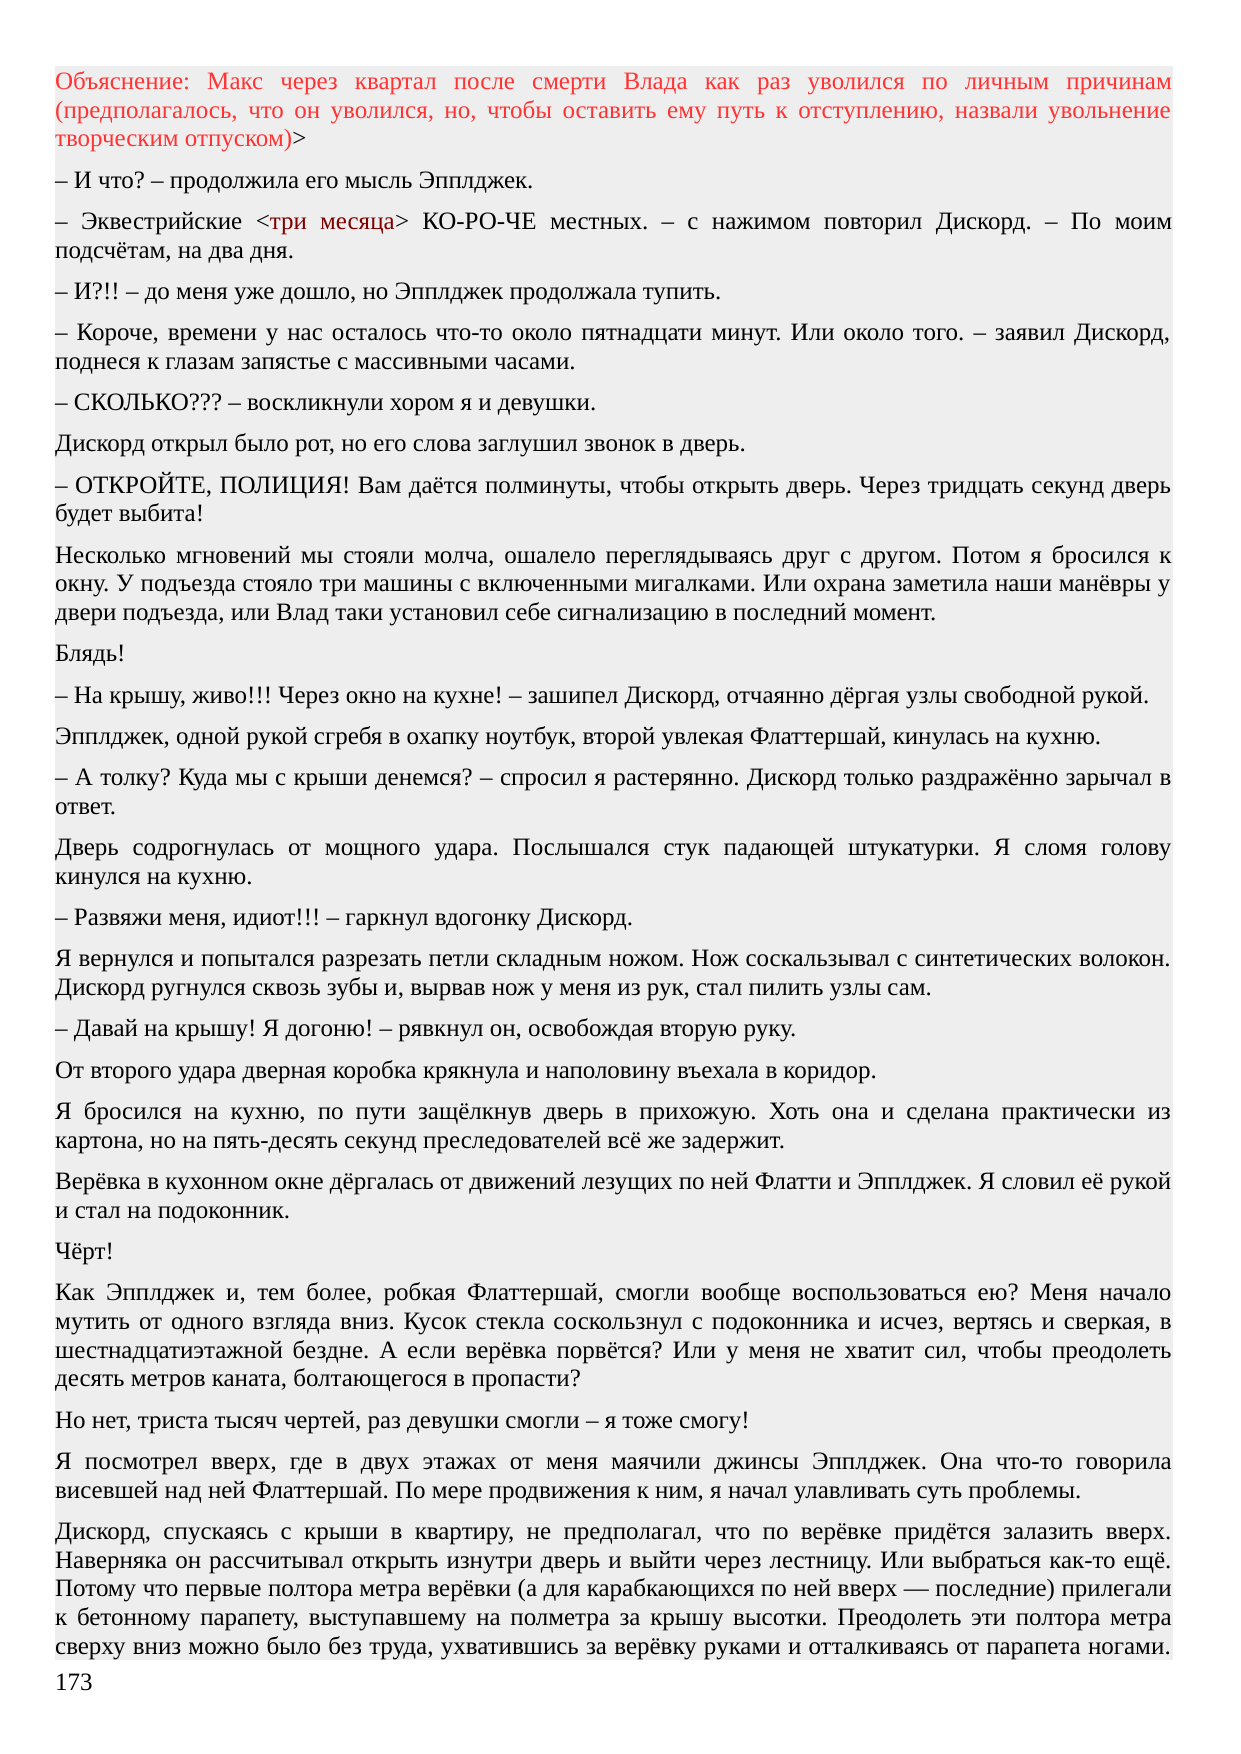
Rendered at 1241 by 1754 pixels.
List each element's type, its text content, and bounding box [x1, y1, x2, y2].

text Дверь содрогнулась от мощного удара. Послышался стук падающей штукатурки. Я сломя голову кинулся на кухню. [55, 832, 1173, 890]
text Я бросился на кухню, по пути защёлкнув дверь в прихожую. Хоть она и сделана практически из картона, но на пять-десять секунд преследователей всё же задержит. [55, 1096, 1173, 1153]
text Эпплджек, одной рукой сгребя в охапку ноутбук, второй увлекая Флаттершай, кинулась на кухню. [55, 721, 1173, 750]
text – На крышу, живо!!! Через окно на кухне! – зашипел Дискорд, отчаянно дёргая узлы свободной рукой. [55, 680, 1173, 708]
text – Короче, времени у нас осталось что-то около пятнадцати минут. Или около того. – заявил Дискорд, поднеся к глазам запястье с массивными часами. [55, 317, 1173, 375]
text – И?!! – до меня уже дошло, но Эпплджек продолжала тупить. [55, 276, 1173, 305]
text Объяснение: Макс через квартал после смерти Влада как раз уволился по личным причинам (предполагалось, что он уволился, но, чтобы оставить ему путь к отступлению, назвали увольнение творческим отпуском)> [55, 66, 1173, 152]
text Чёрт! [55, 1236, 1173, 1265]
text – Эквестрийские <три месяца> КО-РО-ЧЕ местных. – с нажимом повторил Дискорд. – По моим подсчётам, на два дня. [55, 206, 1173, 263]
text – СКОЛЬКО??? – воскликнули хором я и девушки. [55, 387, 1173, 416]
text – Развяжи меня, идиот!!! – гаркнул вдогонку Дискорд. [55, 902, 1173, 931]
text Как Эпплджек и, тем более, робкая Флаттершай, смогли вообще воспользоваться ею? Меня начало мутить от одного взгляда вниз. Кусок стекла соскользнул с подоконника и исчез, вертясь и сверкая, в шестнадцатиэтажной бездне. А если верёвка порвётся? Или у меня не хватит сил, чтобы преодолеть десять метров каната, болтающегося в пропасти? [55, 1277, 1173, 1392]
text От второго удара дверная коробка крякнула и наполовину въехала в коридор. [55, 1055, 1173, 1083]
text Дискорд, спускаясь с крыши в квартиру, не предполагал, что по верёвке придётся залазить вверх. Наверняка он рассчитывал открыть изнутри дверь и выйти через лестницу. Или выбраться как-то ещё. Потому что первые полтора метра верёвки (а для карабкающихся по ней вверх — последние) прилегали к бетонному парапету, выступавшему на полметра за крышу высотки. Преодолеть эти полтора метра сверху вниз можно было без труда, ухватившись за верёвку руками и отталкиваясь от парапета ногами. [55, 1516, 1173, 1660]
text – Давай на крышу! Я догоню! – рявкнул он, освобождая вторую руку. [55, 1013, 1173, 1042]
text – И что? – продолжила его мысль Эпплджек. [55, 165, 1173, 193]
text Я посмотрел вверх, где в двух этажах от меня маячили джинсы Эпплджек. Она что-то говорила висевшей над ней Флаттершай. По мере продвижения к ним, я начал улавливать суть проблемы. [55, 1446, 1173, 1503]
text Но нет, триста тысяч чертей, раз девушки смогли – я тоже смогу! [55, 1405, 1173, 1433]
text – А толку? Куда мы с крыши денемся? – спросил я растерянно. Дискорд только раздражённо зарычал в ответ. [55, 762, 1173, 820]
text Блядь! [55, 638, 1173, 667]
text Верёвка в кухонном окне дёргалась от движений лезущих по ней Флатти и Эпплджек. Я словил её рукой и стал на подоконник. [55, 1166, 1173, 1223]
text Дискорд открыл было рот, но его слова заглушил звонок в дверь. [55, 428, 1173, 457]
text Я вернулся и попытался разрезать петли складным ножом. Нож соскальзывал с синтетических волокон. Дискорд ругнулся сквозь зубы и, вырвав нож у меня из рук, стал пилить узлы сам. [55, 943, 1173, 1001]
text Несколько мгновений мы стояли молча, ошалело переглядываясь друг с другом. Потом я бросился к окну. У подъезда стояло три машины с включенными мигалками. Или охрана заметила наши манёвры у двери подъезда, или Влад таки установил себе сигнализацию в последний момент. [55, 540, 1173, 626]
text – ОТКРОЙТЕ, ПОЛИЦИЯ! Вам даётся полминуты, чтобы открыть дверь. Через тридцать секунд дверь будет выбита! [55, 470, 1173, 527]
